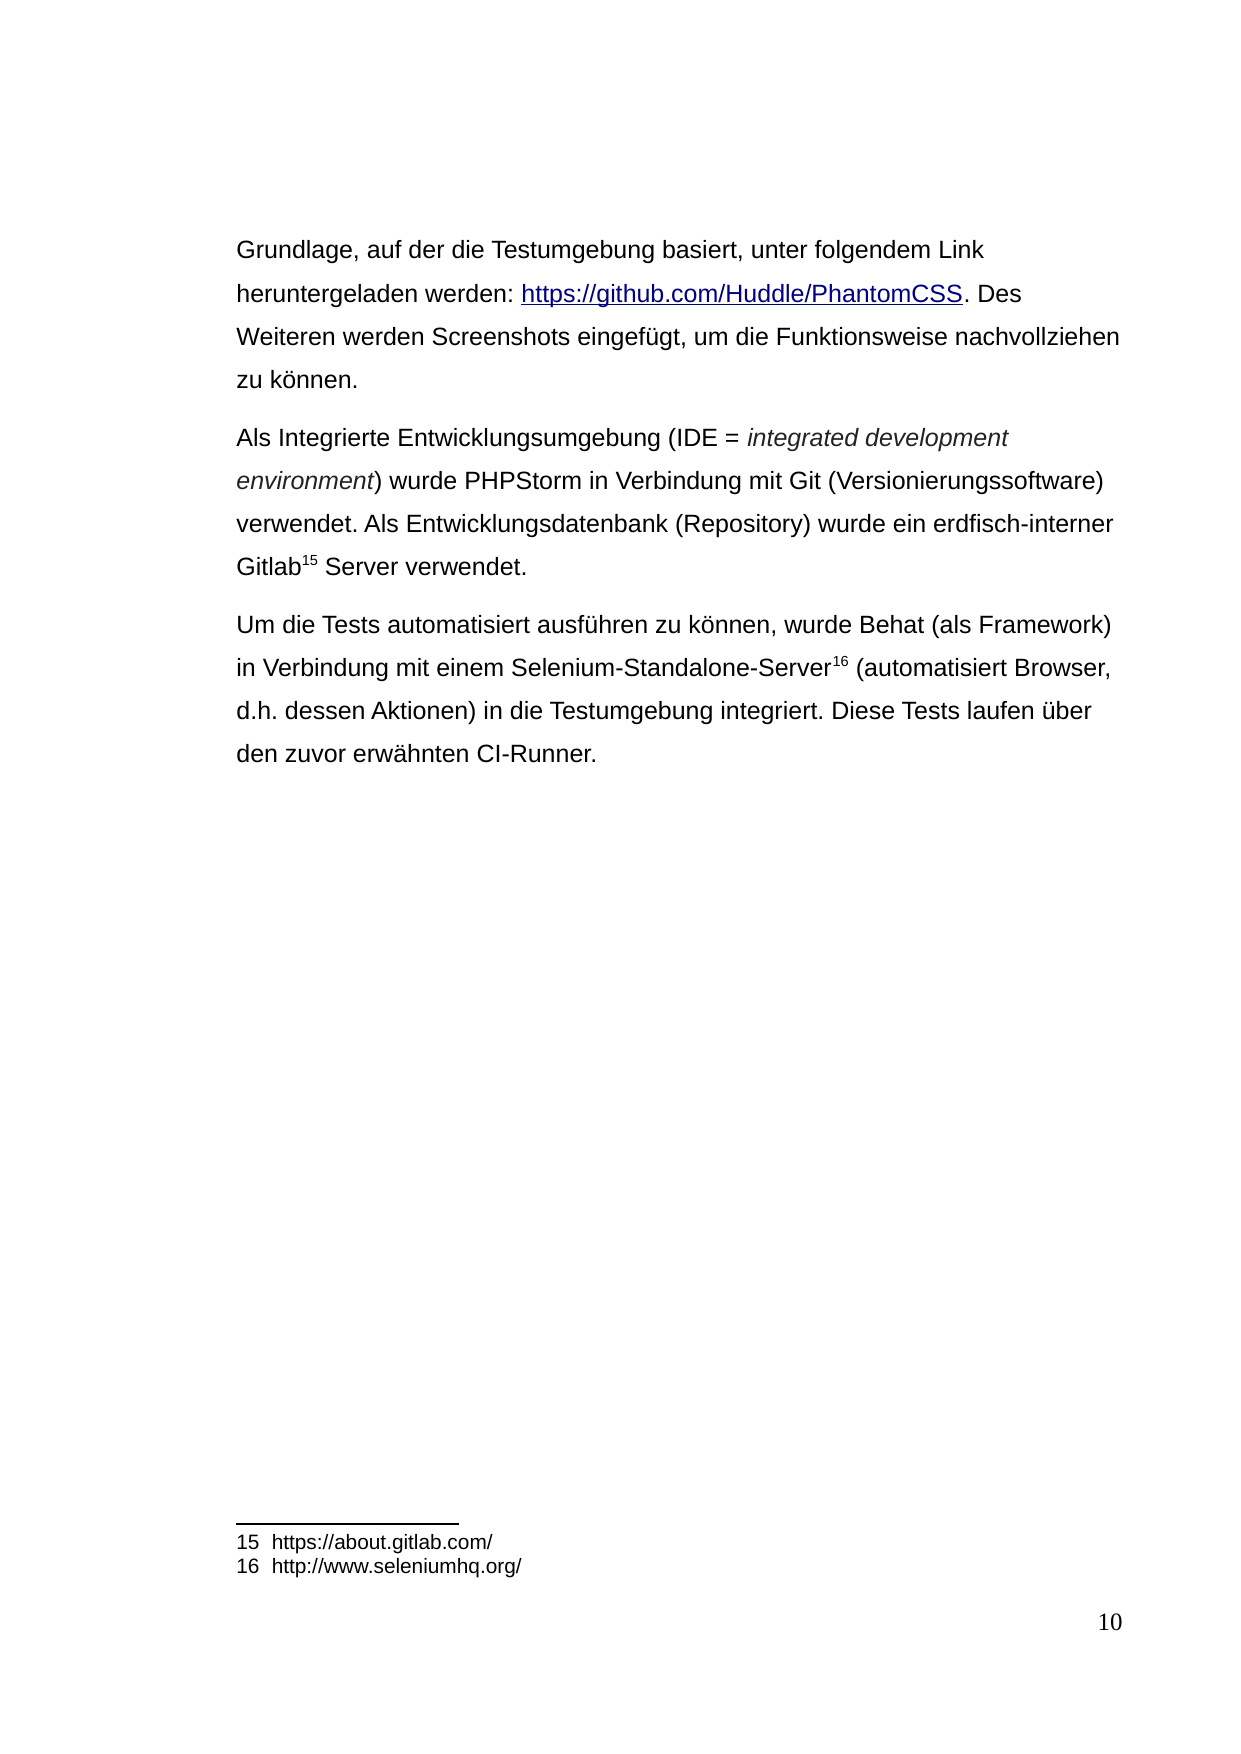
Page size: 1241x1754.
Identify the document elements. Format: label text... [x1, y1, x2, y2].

text Grundlage, auf der die Testumgebung basiert, unter folgendem Link heruntergeladen werden: https://github.com/Huddle/PhantomCSS. Des Weiteren werden Screenshots eingefügt, um die Funktionsweise nachvollziehen zu können. [236, 235, 1122, 393]
text Als Integrierte Entwicklungsumgebung (IDE = integrated development environment) wurde PHPStorm in Verbindung mit Git (Versionierungssoftware) verwendet. Als Entwicklungsdatenbank (Repository) wurde ein erdfisch-interner Gitlab Server verwendet. [236, 422, 1122, 581]
text Um die Tests automatisiert ausführen zu können, wurde Behat (als Framework) in Verbindung mit einem Selenium-Standalone-Server (automatisiert Browser, d.h. dessen Aktionen) in die Testumgebung integriert. Diese Tests laufen über den zuvor erwähnten CI-Runner. [236, 609, 1122, 768]
text https://about.gitlab.com/ [236, 1530, 1122, 1554]
text http://www.seleniumhq.org/ [236, 1554, 1122, 1578]
